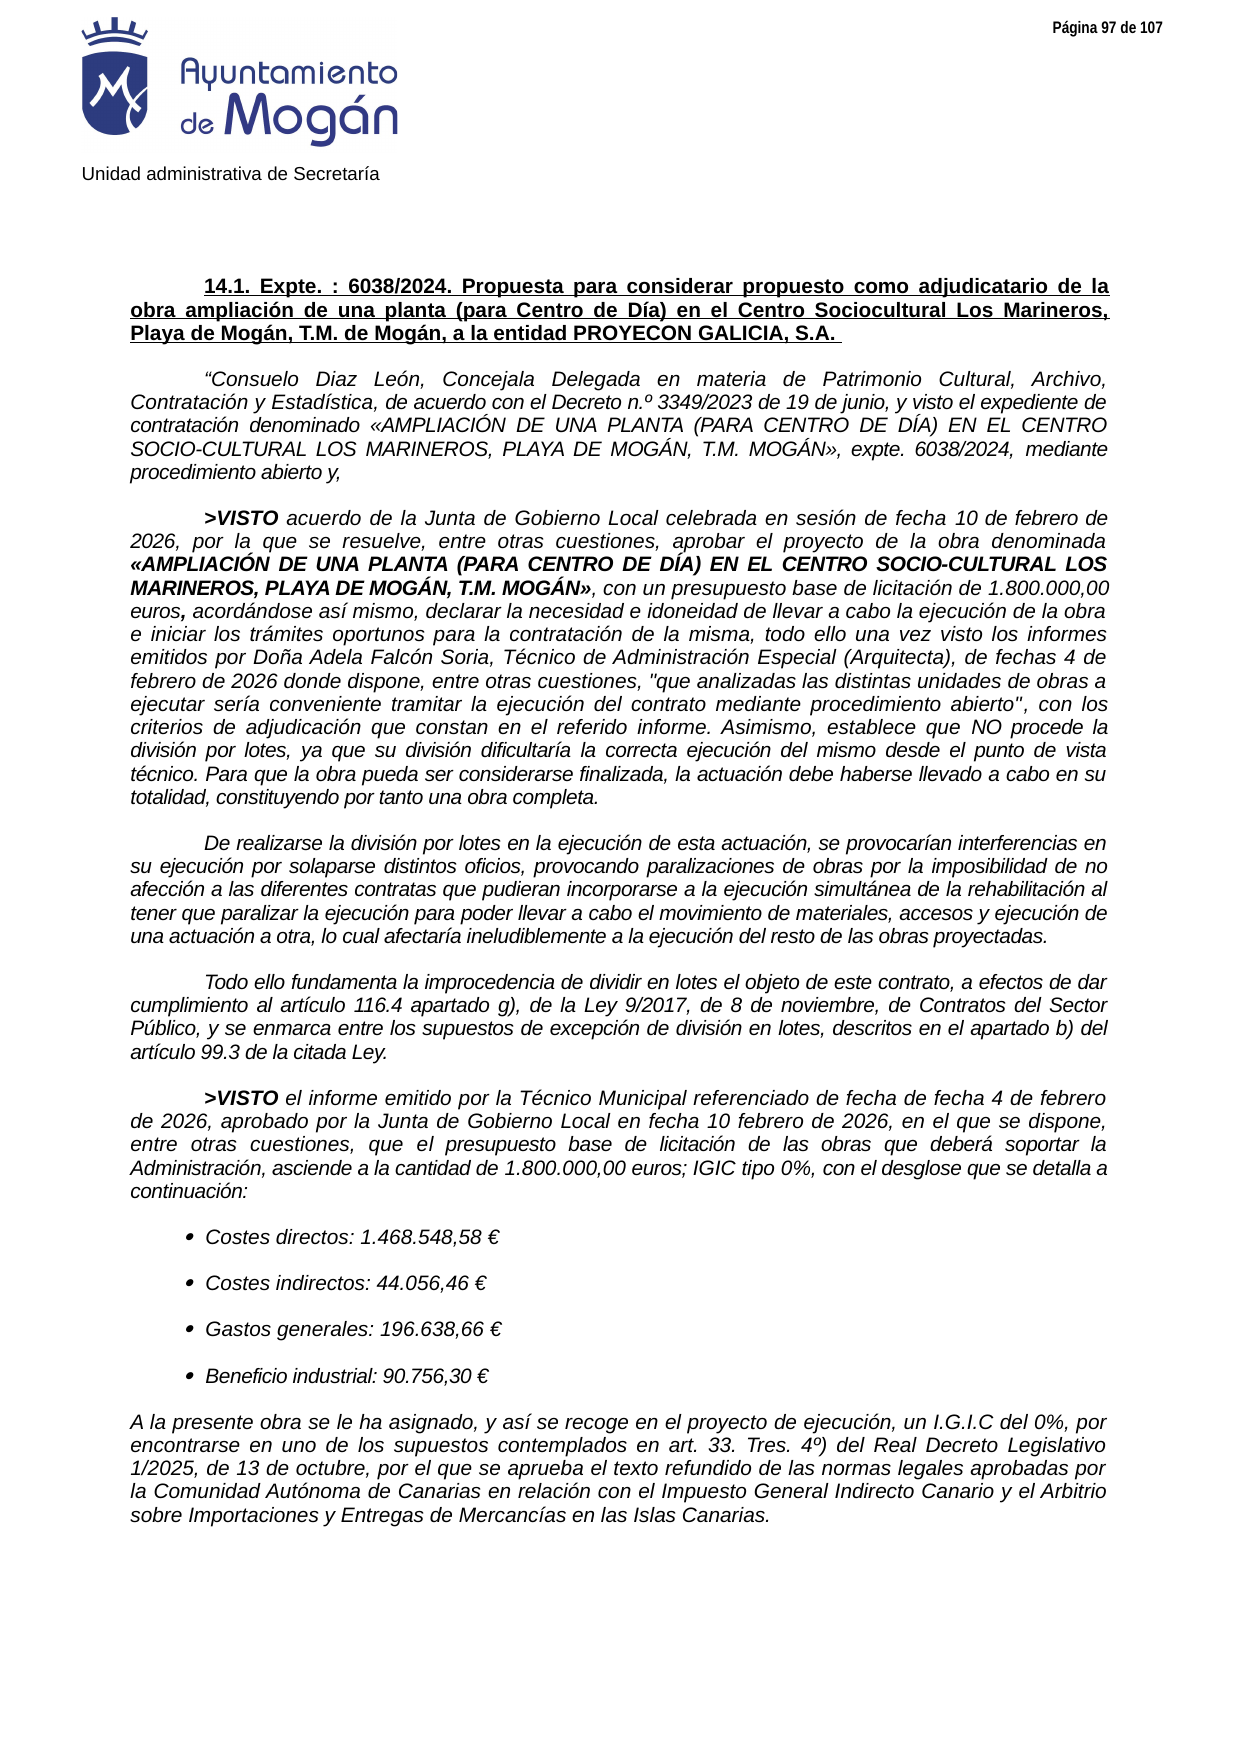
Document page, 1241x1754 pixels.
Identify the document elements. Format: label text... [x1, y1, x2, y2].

text “Consuelo Diaz León, Concejala Delegada en materia de Patrimonio Cultural, Archivo, Contratación y Estadística, de acuerdo con el Decreto n.º 3349/2023 de 19 de junio, y visto el expediente de contratación denominado «AMPLIACIÓN DE UNA PLANTA (PARA CENTRO DE DÍA) EN EL CENTRO SOCIO-CULTURAL LOS MARINEROS, PLAYA DE MOGÁN, T.M. MOGÁN», expte. 6038/2024, mediante procedimiento abierto y, [130, 367, 1110, 484]
list Costes indirectos: 44.056,46 € [184, 1272, 1110, 1295]
text Playa de Mogán, T.M. de Mogán, a la entidad PROYECON GALICIA, S.A. [130, 319, 1110, 344]
list Costes directos: 1.468.548,58 € [184, 1225, 1110, 1249]
picture [81, 17, 398, 153]
list Gastos generales: 196.638,66 € [184, 1318, 1110, 1341]
text >VISTO acuerdo de la Junta de Gobierno Local celebrada en sesión de fecha 10 de febrero de 2026, por la que se resuelve, entre otras cuestiones, aprobar el proyecto de la obra denominada «AMPLIACIÓN DE UNA PLANTA (PARA CENTRO DE DÍA) EN EL CENTRO SOCIO-CULTURAL LOS MARINEROS, PLAYA DE MOGÁN, T.M. MOGÁN», con un presupuesto base de licitación de 1.800.000,00 euros, acordándose así mismo, declarar la necesidad e idoneidad de llevar a cabo la ejecución de la obra e iniciar los trámites oportunos para la contratación de la misma, todo ello una vez visto los informes emitidos por Doña Adela Falcón Soria, Técnico de Administración Especial (Arquitecta), de fechas 4 de febrero de 2026 donde dispone, entre otras cuestiones, "que analizadas las distintas unidades de obras a ejecutar sería conveniente tramitar la ejecución del contrato mediante procedimiento abierto", con los criterios de adjudicación que constan en el referido informe. Asimismo, establece que NO procede la división por lotes, ya que su división dificultaría la correcta ejecución del mismo desde el punto de vista técnico. Para que la obra pueda ser considerarse finalizada, la actuación debe haberse llevado a cabo en su totalidad, constituyendo por tanto una obra completa. [130, 507, 1110, 808]
text De realizarse la división por lotes en la ejecución de esta actuación, se provocarían interferencias en su ejecución por solaparse distintos oficios, provocando paralizaciones de obras por la imposibilidad de no afección a las diferentes contratas que pudieran incorporarse a la ejecución simultánea de la rehabilitación al tener que paralizar la ejecución para poder llevar a cabo el movimiento de materiales, accesos y ejecución de una actuación a otra, lo cual afectaría ineludiblemente a la ejecución del resto de las obras proyectadas. [130, 831, 1110, 948]
text >VISTO el informe emitido por la Técnico Municipal referenciado de fecha de fecha 4 de febrero de 2026, aprobado por la Junta de Gobierno Local en fecha 10 febrero de 2026, en el que se dispone, entre otras cuestiones, que el presupuesto base de licitación de las obras que deberá soportar la Administración, asciende a la cantidad de 1.800.000,00 euros; IGIC tipo 0%, con el desglose que se detalla a continuación: [130, 1086, 1110, 1202]
text A la presente obra se le ha asignado, y así se recoge en el proyecto de ejecución, un I.G.I.C del 0%, por encontrarse en uno de los supuestos contemplados en art. 33. Tres. 4º) del Real Decreto Legislativo 1/2025, de 13 de octubre, por el que se aprueba el texto refundido de las normas legales aprobadas por la Comunidad Autónoma de Canarias en relación con el Impuesto General Indirecto Canario y el Arbitrio sobre Importaciones y Entregas de Mercancías en las Islas Canarias. [130, 1410, 1110, 1527]
list Beneficio industrial: 90.756,30 € [184, 1364, 1110, 1387]
text Todo ello fundamenta la improcedencia de dividir en lotes el objeto de este contrato, a efectos de dar cumplimiento al artículo 116.4 apartado g), de la Ley 9/2017, de 8 de noviembre, de Contratos del Sector Público, y se enmarca entre los supuestos de excepción de división en lotes, descritos en el apartado b) del artículo 99.3 de la citada Ley. [130, 971, 1110, 1063]
text 14.1. Expte. : 6038/2024. Propuesta para considerar propuesto como adjudicatario de la obra ampliación de una planta (para Centro de Día) en el Centro Sociocultural Los Marineros, [130, 275, 1110, 318]
